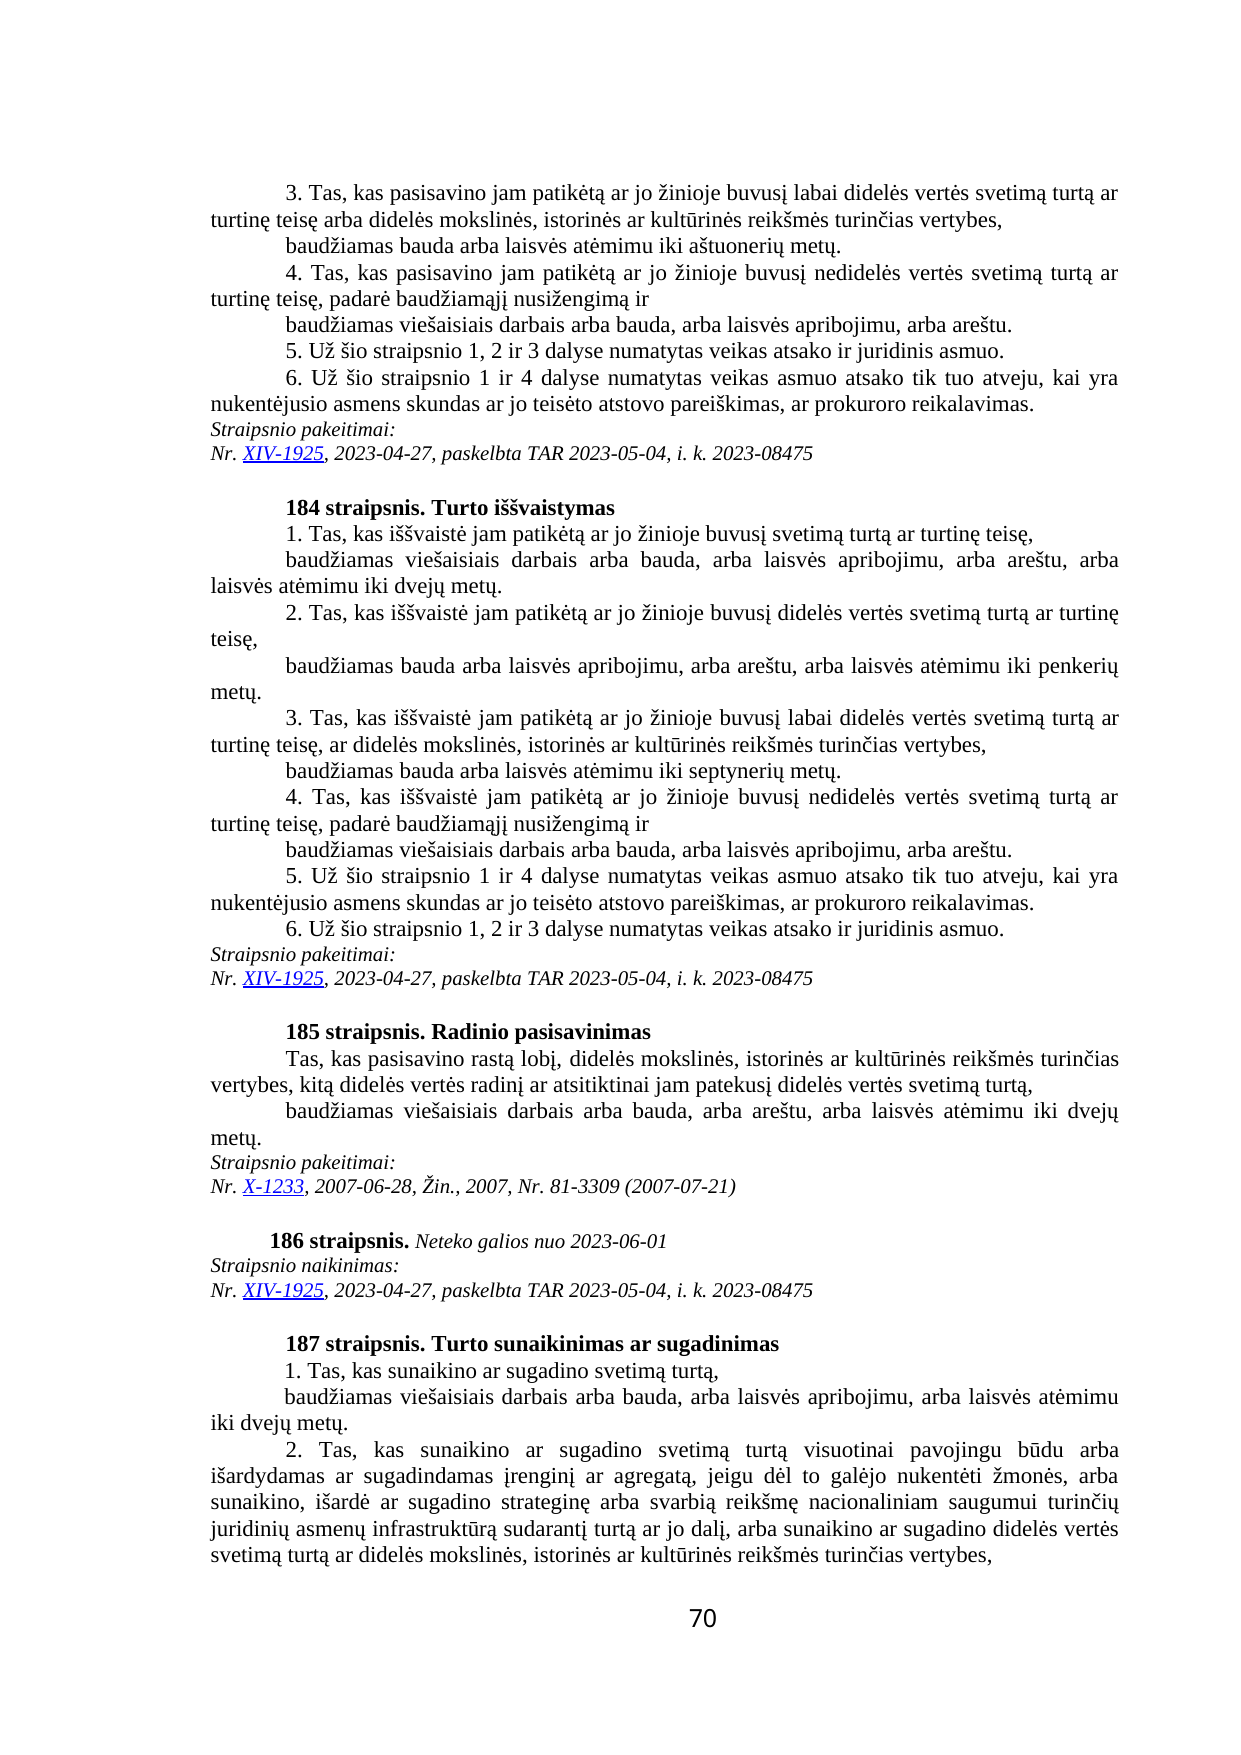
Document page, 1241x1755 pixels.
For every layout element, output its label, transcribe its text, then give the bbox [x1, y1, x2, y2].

text 3. Tas, kas iššvaistė jam patikėtą ar jo žinioje buvusį labai didelės vertės svetimą turtą ar turtinę teisę, ar didelės mokslinės, istorinės ar kultūrinės reikšmės turinčias vertybes, [210, 704, 1120, 757]
text 187 straipsnis. Turto sunaikinimas ar sugadinimas [210, 1330, 1120, 1357]
text baudžiamas viešaisiais darbais arba bauda, arba laisvės apribojimu, arba areštu. [210, 311, 1120, 338]
text Straipsnio naikinimas: [210, 1253, 1120, 1277]
text Straipsnio pakeitimai: [210, 417, 1120, 441]
text 5. Už šio straipsnio 1 ir 4 dalyse numatytas veikas asmuo atsako tik tuo atveju, kai yra nukentėjusio asmens skundas ar jo teisėto atstovo pareiškimas, ar prokuroro reikalavimas. [210, 862, 1120, 915]
text Straipsnio pakeitimai: [210, 1150, 1120, 1174]
text 1. Tas, kas sunaikino ar sugadino svetimą turtą, [210, 1357, 1120, 1383]
text 1. Tas, kas iššvaistė jam patikėtą ar jo žinioje buvusį svetimą turtą ar turtinę teisę, [210, 520, 1120, 546]
text Nr. XIV-1925, 2023-04-27, paskelbta TAR 2023-05-04, i. k. 2023-08475 [210, 1277, 1120, 1302]
text 4. Tas, kas iššvaistė jam patikėtą ar jo žinioje buvusį nedidelės vertės svetimą turtą ar turtinę teisę, padarė baudžiamąjį nusižengimą ir [210, 783, 1120, 836]
text Nr. X-1233, 2007-06-28, Žin., 2007, Nr. 81-3309 (2007-07-21) [210, 1174, 1120, 1198]
text baudžiamas bauda arba laisvės atėmimu iki septynerių metų. [210, 757, 1120, 783]
text 185 straipsnis. Radinio pasisavinimas [210, 1018, 1120, 1045]
text baudžiamas bauda arba laisvės apribojimu, arba areštu, arba laisvės atėmimu iki penkerių metų. [210, 652, 1120, 704]
text 5. Už šio straipsnio 1, 2 ir 3 dalyse numatytas veikas atsako ir juridinis asmuo. [210, 338, 1120, 364]
text Tas, kas pasisavino rastą lobį, didelės mokslinės, istorinės ar kultūrinės reikšmės turinčias vertybes, kitą didelės vertės radinį ar atsitiktinai jam patekusį didelės vertės svetimą turtą, [210, 1045, 1120, 1097]
text Straipsnio pakeitimai: [210, 942, 1120, 966]
text 2. Tas, kas sunaikino ar sugadino svetimą turtą visuotinai pavojingu būdu arba išardydamas ar sugadindamas įrenginį ar agregatą, jeigu dėl to galėjo nukentėti žmonės, arba sunaikino, išardė ar sugadino strateginę arba svarbią reikšmę nacionaliniam saugumui turinčių juridinių asmenų infrastruktūrą sudarantį turtą ar jo dalį, arba sunaikino ar sugadino didelės vertės svetimą turtą ar didelės mokslinės, istorinės ar kultūrinės reikšmės turinčias vertybes, [210, 1436, 1120, 1567]
text 186 straipsnis. Neteko galios nuo 2023-06-01 [210, 1227, 1120, 1253]
text baudžiamas viešaisiais darbais arba bauda, arba laisvės apribojimu, arba areštu, arba laisvės atėmimu iki dvejų metų. [210, 546, 1120, 599]
text Nr. XIV-1925, 2023-04-27, paskelbta TAR 2023-05-04, i. k. 2023-08475 [210, 441, 1120, 465]
text Nr. XIV-1925, 2023-04-27, paskelbta TAR 2023-05-04, i. k. 2023-08475 [210, 966, 1120, 990]
text baudžiamas viešaisiais darbais arba bauda, arba areštu, arba laisvės atėmimu iki dvejų metų. [210, 1097, 1120, 1150]
text baudžiamas viešaisiais darbais arba bauda, arba laisvės apribojimu, arba areštu. [210, 836, 1120, 862]
text 6. Už šio straipsnio 1 ir 4 dalyse numatytas veikas asmuo atsako tik tuo atveju, kai yra nukentėjusio asmens skundas ar jo teisėto atstovo pareiškimas, ar prokuroro reikalavimas. [210, 364, 1120, 417]
text 2. Tas, kas iššvaistė jam patikėtą ar jo žinioje buvusį didelės vertės svetimą turtą ar turtinę teisę, [210, 599, 1120, 652]
text 4. Tas, kas pasisavino jam patikėtą ar jo žinioje buvusį nedidelės vertės svetimą turtą ar turtinę teisę, padarė baudžiamąjį nusižengimą ir [210, 258, 1120, 311]
text 184 straipsnis. Turto iššvaistymas [210, 493, 1120, 520]
text baudžiamas viešaisiais darbais arba bauda, arba laisvės apribojimu, arba laisvės atėmimu iki dvejų metų. [210, 1383, 1120, 1436]
text baudžiamas bauda arba laisvės atėmimu iki aštuonerių metų. [210, 232, 1120, 258]
text 6. Už šio straipsnio 1, 2 ir 3 dalyse numatytas veikas atsako ir juridinis asmuo. [210, 915, 1120, 942]
text 3. Tas, kas pasisavino jam patikėtą ar jo žinioje buvusį labai didelės vertės svetimą turtą ar turtinę teisę arba didelės mokslinės, istorinės ar kultūrinės reikšmės turinčias vertybes, [210, 179, 1120, 232]
